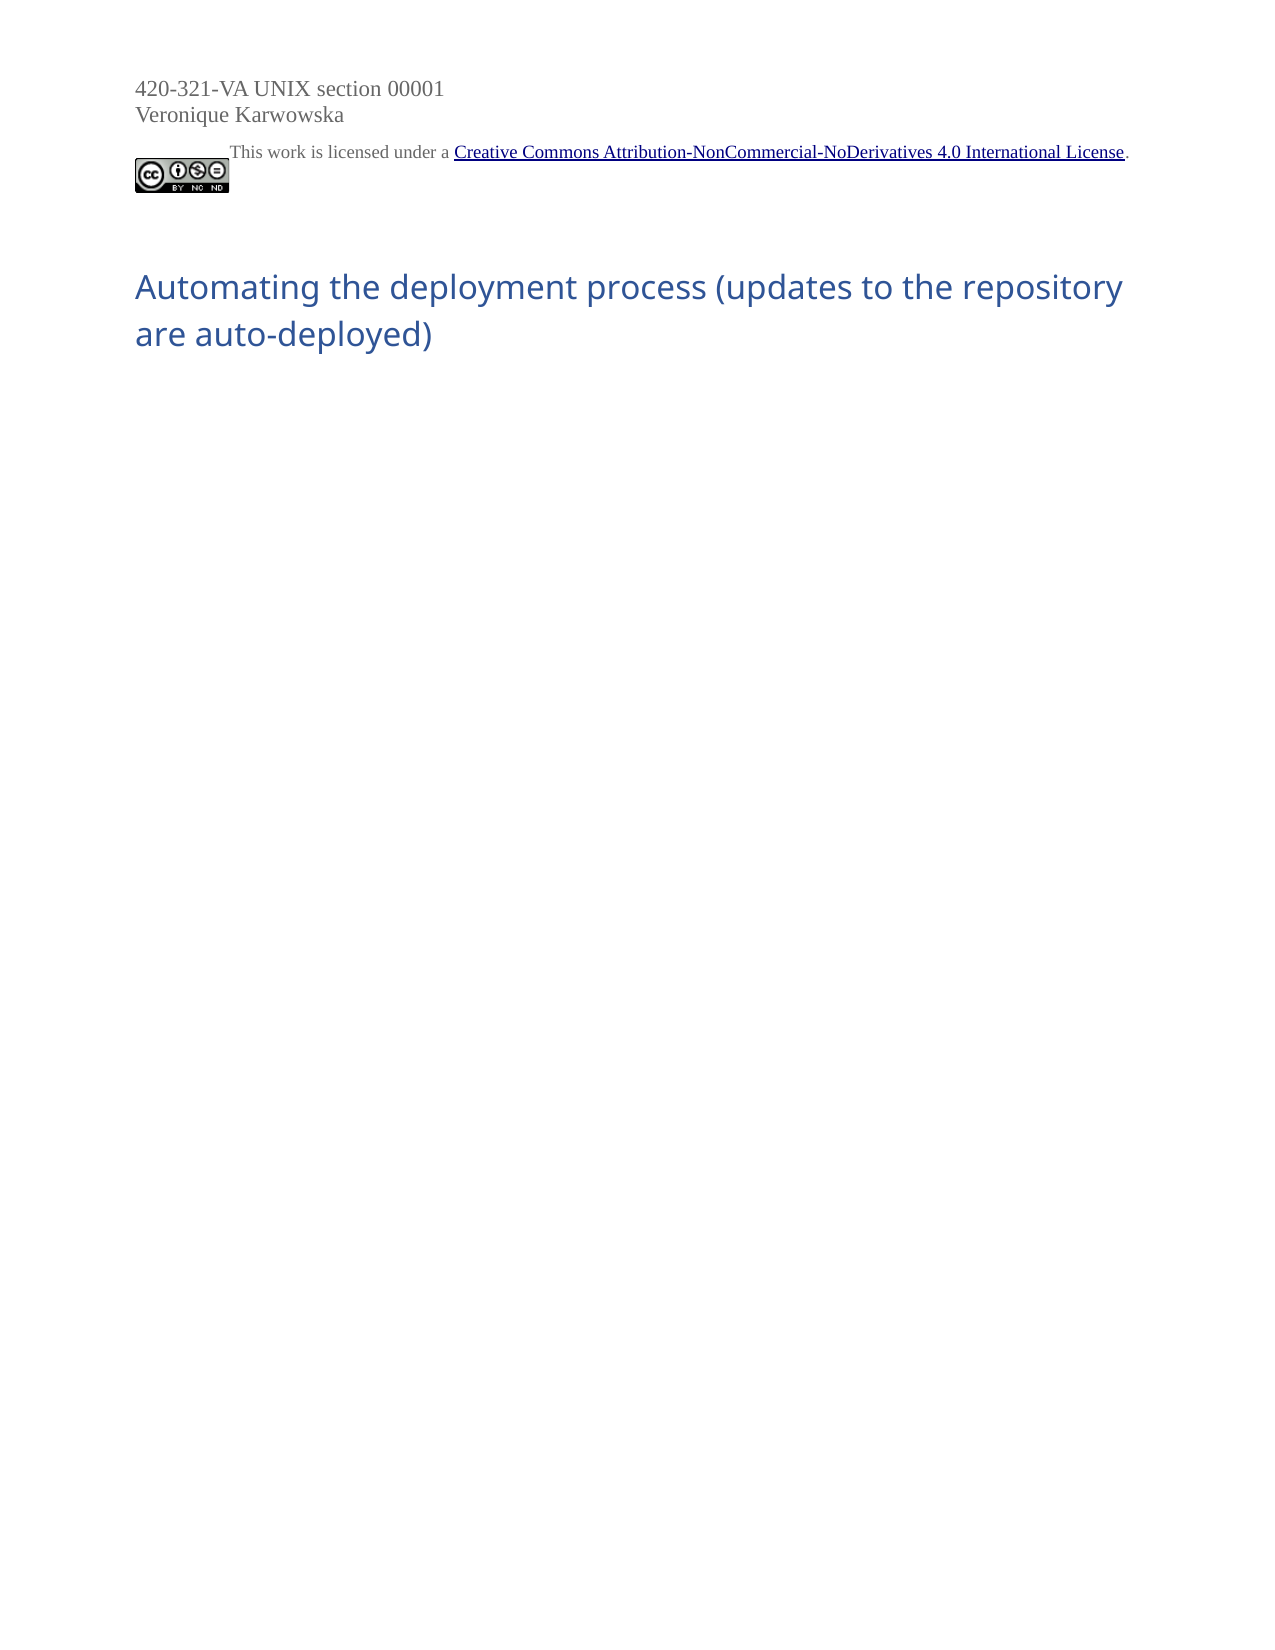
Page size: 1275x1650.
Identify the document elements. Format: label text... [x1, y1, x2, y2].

subtitle Automating the deployment process (updates to the repository are auto-deployed) [135, 264, 1140, 356]
